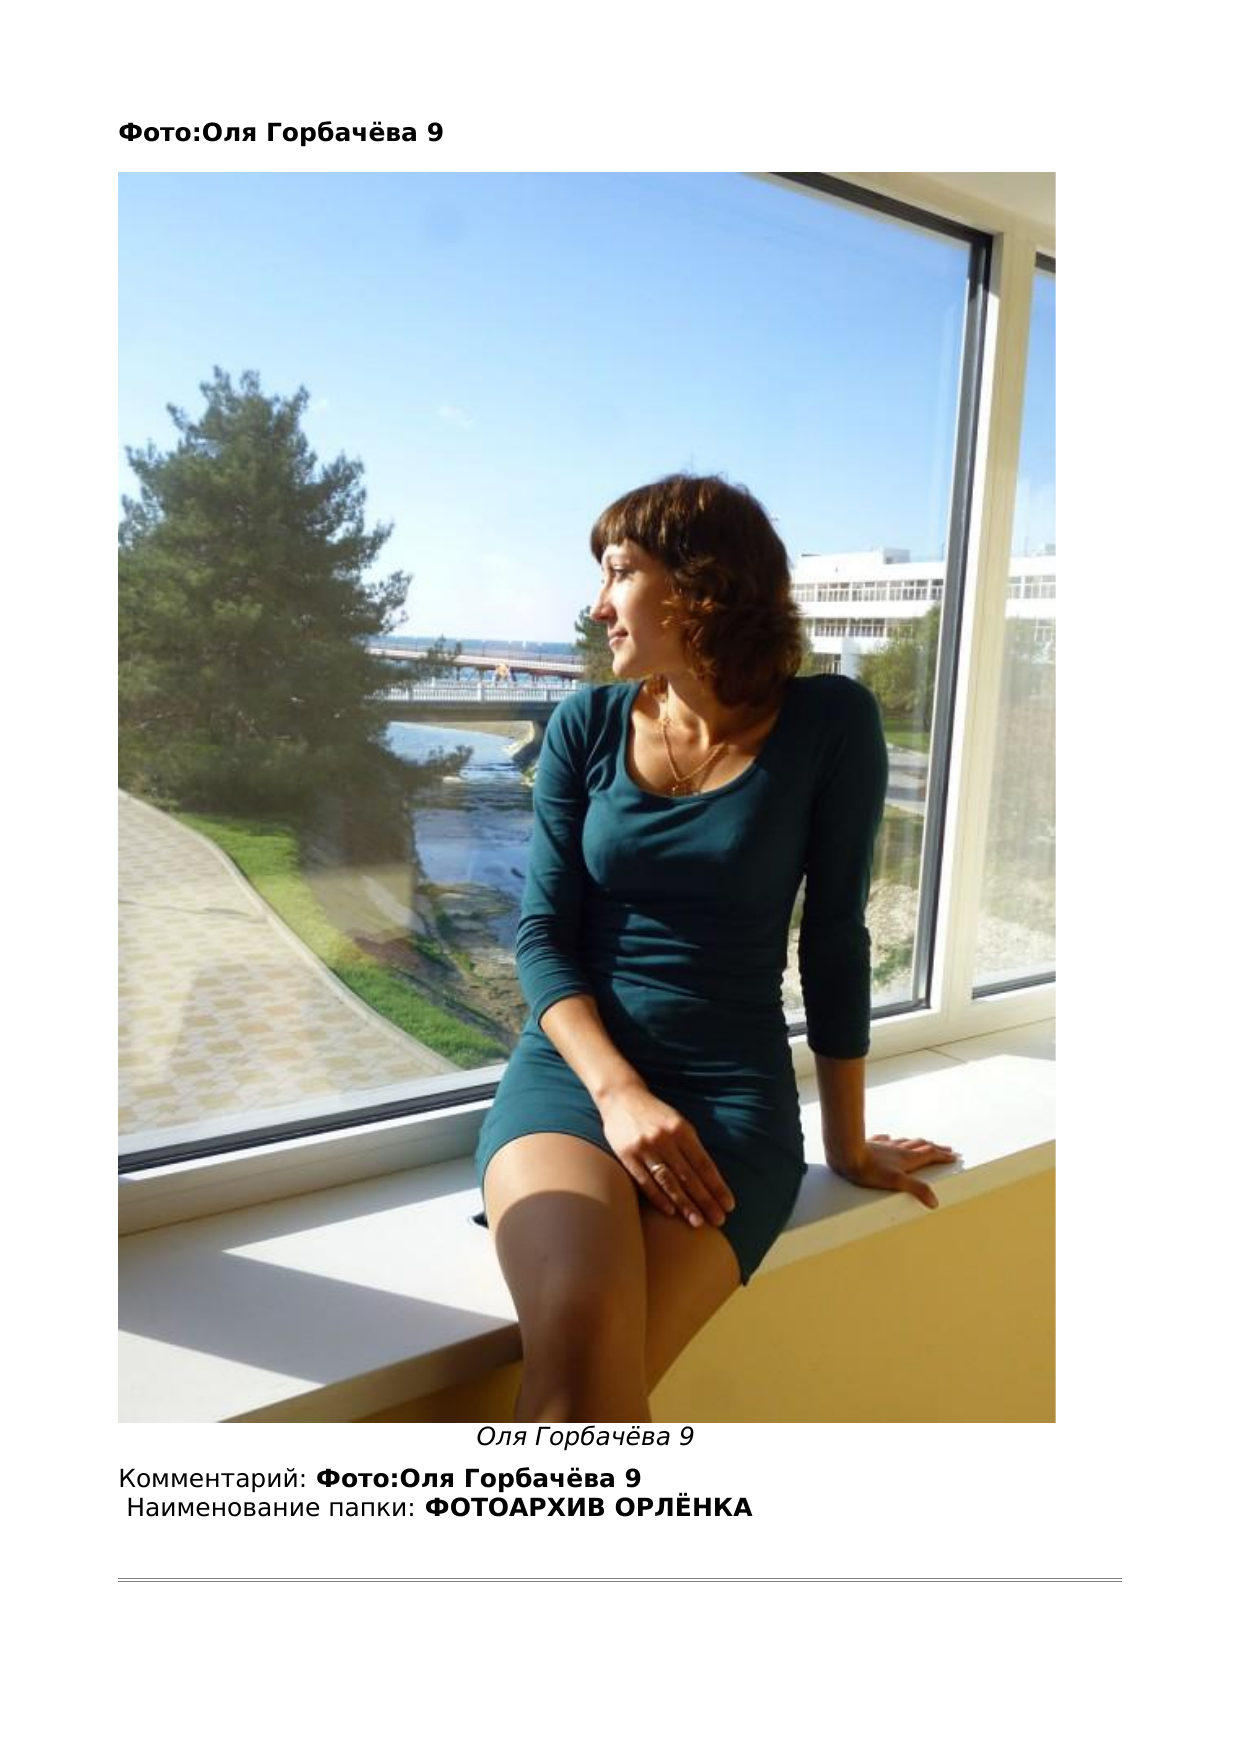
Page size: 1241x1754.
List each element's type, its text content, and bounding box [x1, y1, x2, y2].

text Комментарий: Фото:Оля Горбачёва 9 Наименование папки: ФОТОАРХИВ ОРЛЁНКА [118, 1464, 1122, 1551]
subtitle Фото:Оля Горбачёва 9 [118, 118, 1122, 147]
picture [118, 172, 1056, 1423]
text Оля Горбачёва 9 [118, 1423, 1056, 1451]
